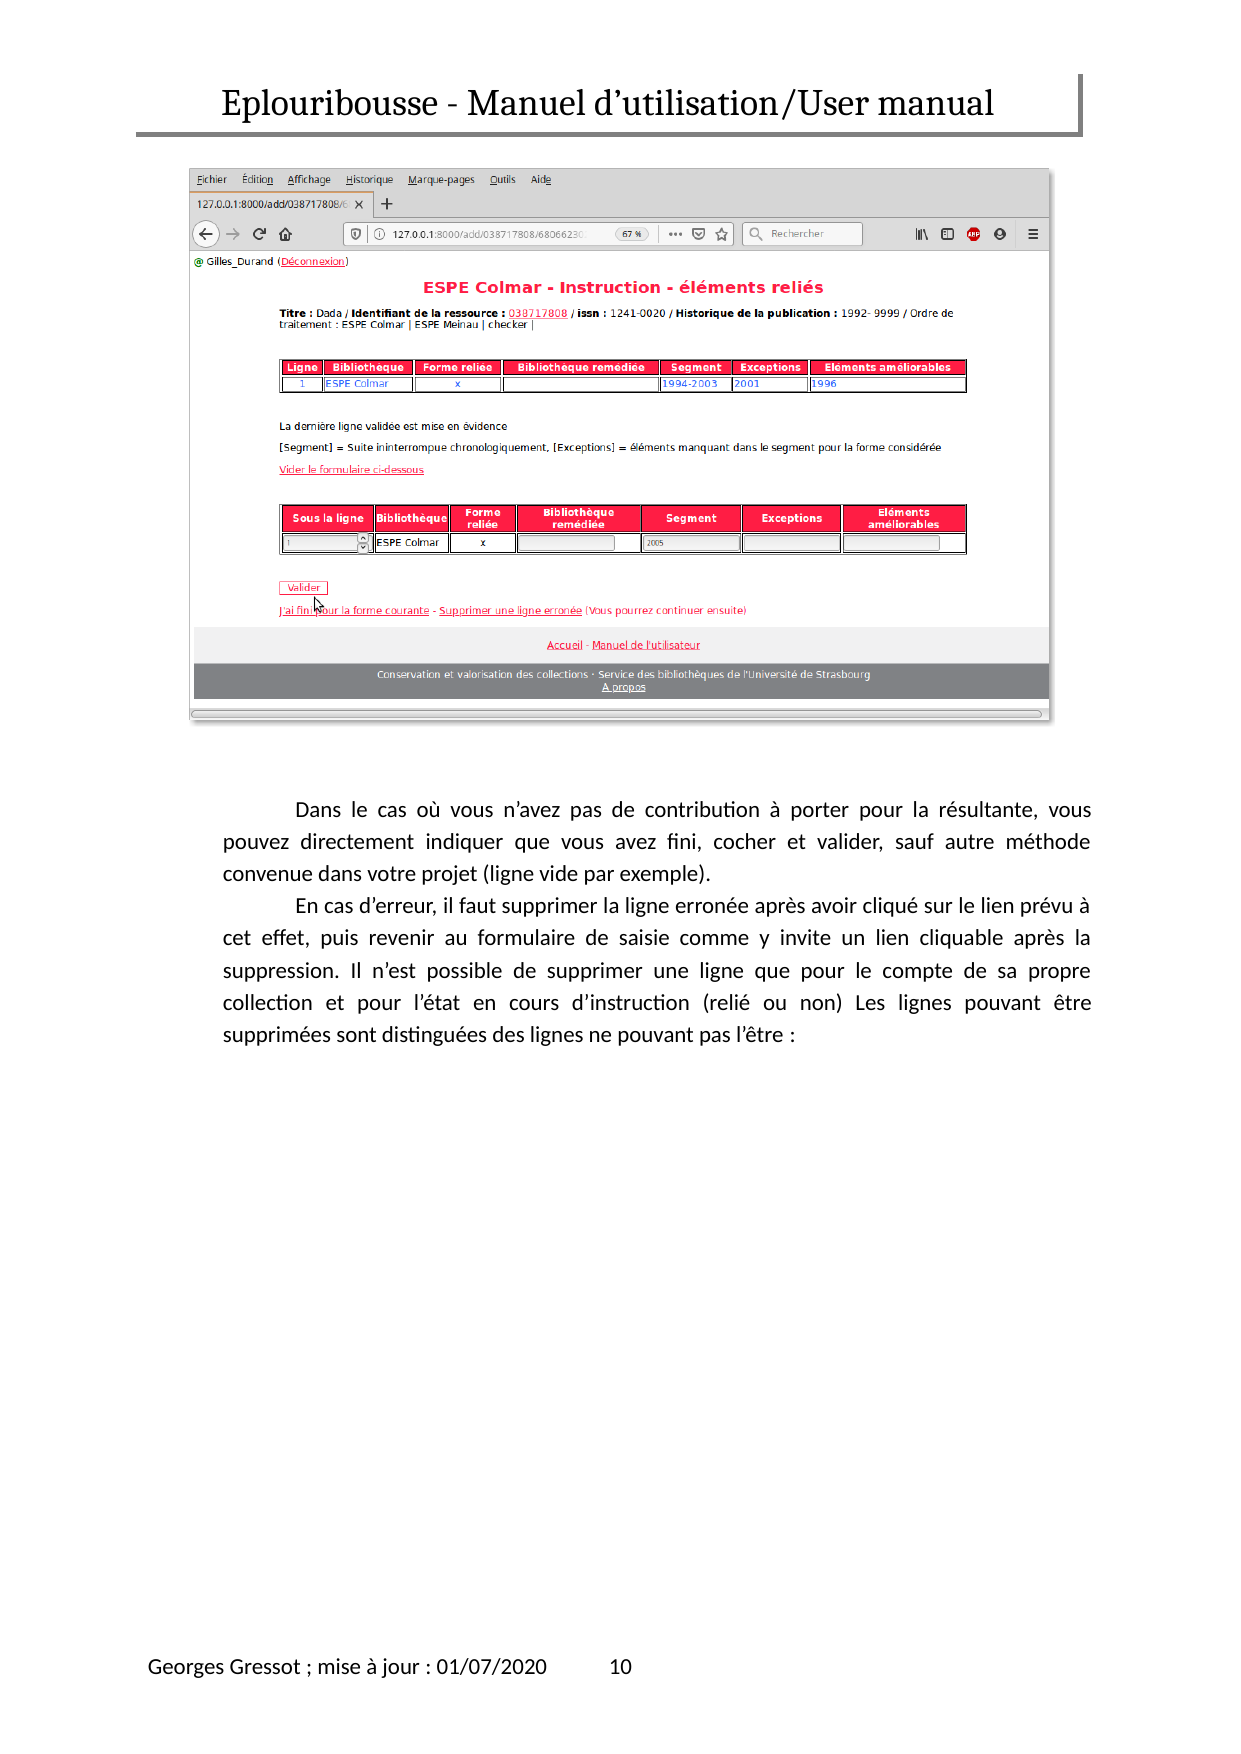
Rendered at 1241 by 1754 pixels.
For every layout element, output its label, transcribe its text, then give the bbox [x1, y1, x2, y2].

list Dans le cas où vous n’avez pas de contribution à porter pour la résultante, vous pouvez directement indiquer que vous avez fini, cocher et valider, sauf autre méthode convenue dans votre projet (ligne vide par exemple). [223, 795, 1093, 887]
list En cas d’erreur, il faut supprimer la ligne erronée après avoir cliqué sur le lien prévu à cet effet, puis revenir au formulaire de saisie comme y invite un lien cliquable après la suppression. Il n’est possible de supprimer une ligne que pour le compte de sa propre collection et pour l’état en cours d’instruction (relié ou non) Les lignes pouvant être supprimées sont distinguées des lignes ne pouvant pas l’être : [223, 891, 1093, 1048]
picture [185, 164, 1055, 727]
